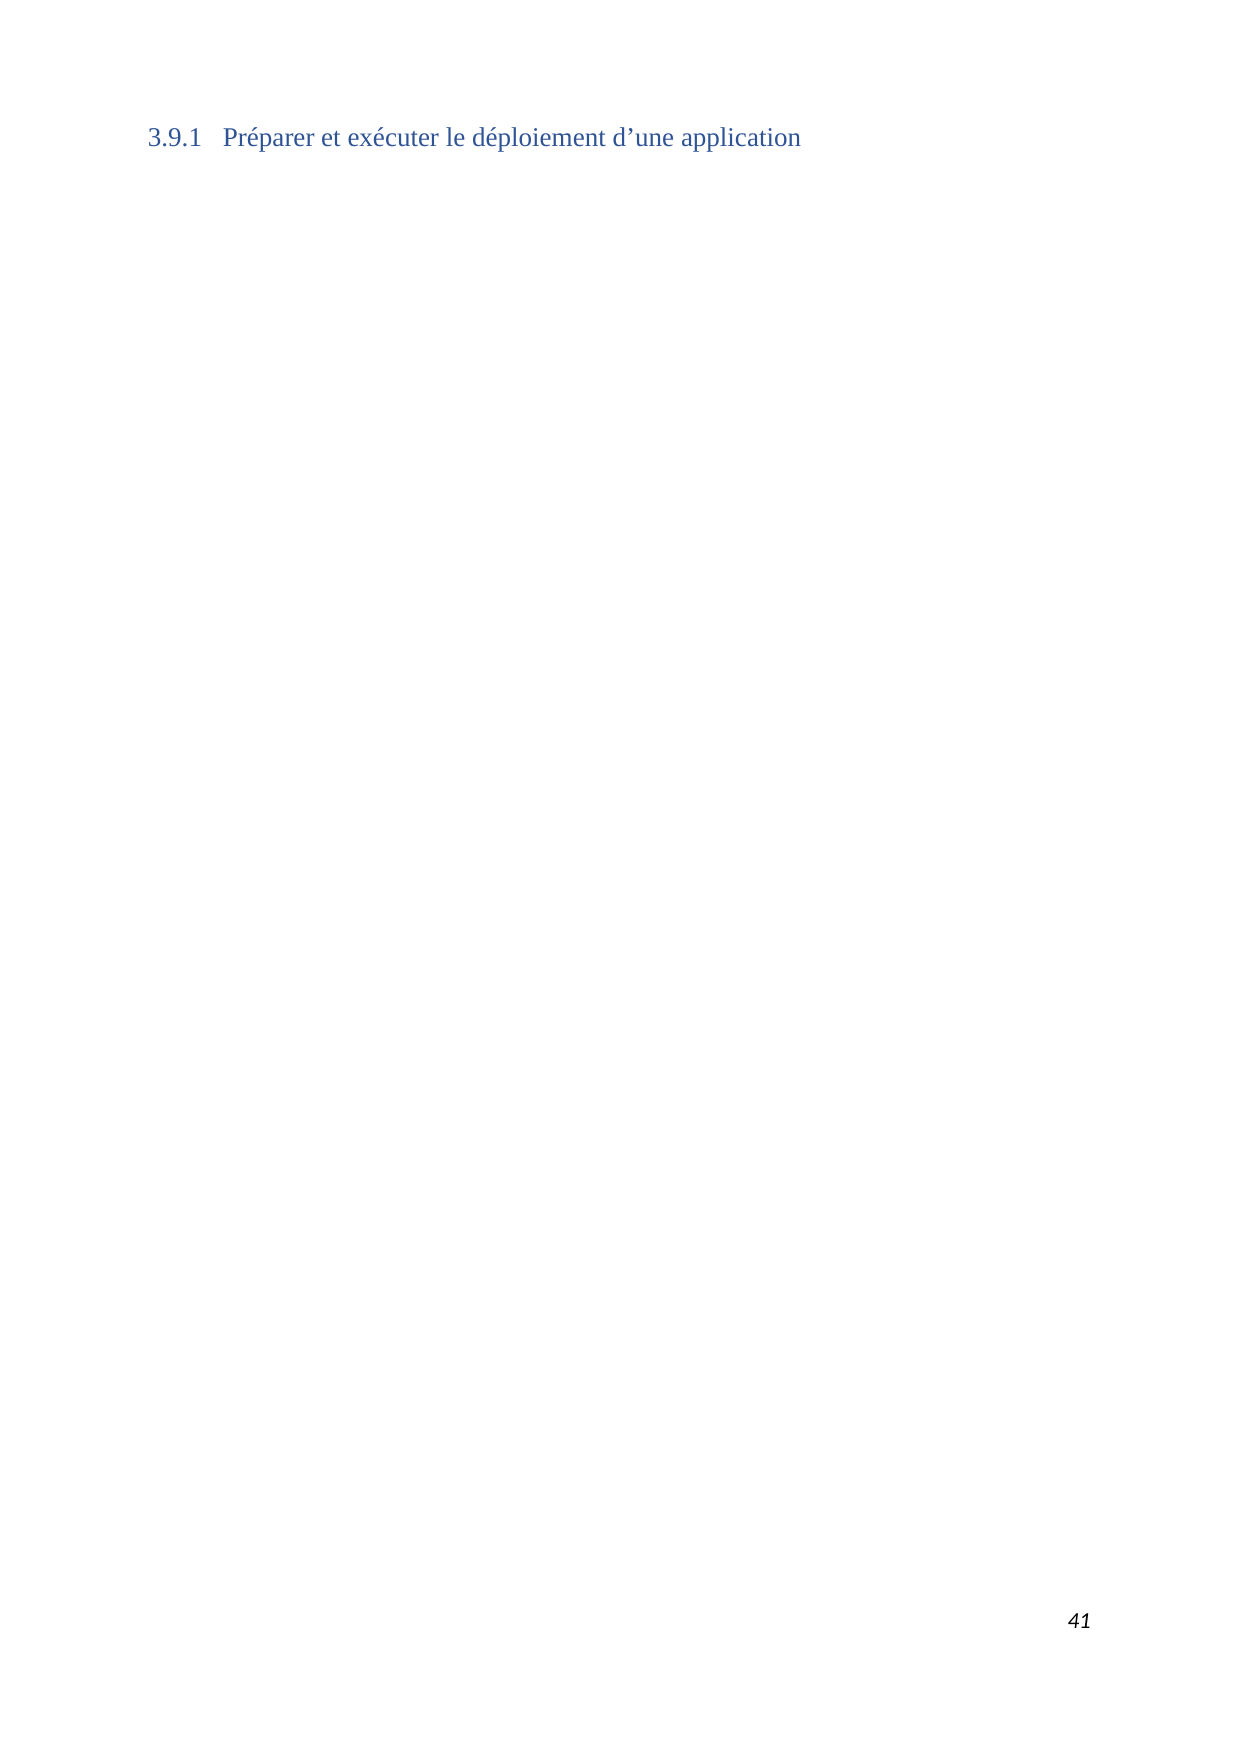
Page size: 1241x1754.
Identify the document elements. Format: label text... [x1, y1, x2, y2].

list Préparer et exécuter le déploiement d’une application [148, 121, 1093, 152]
